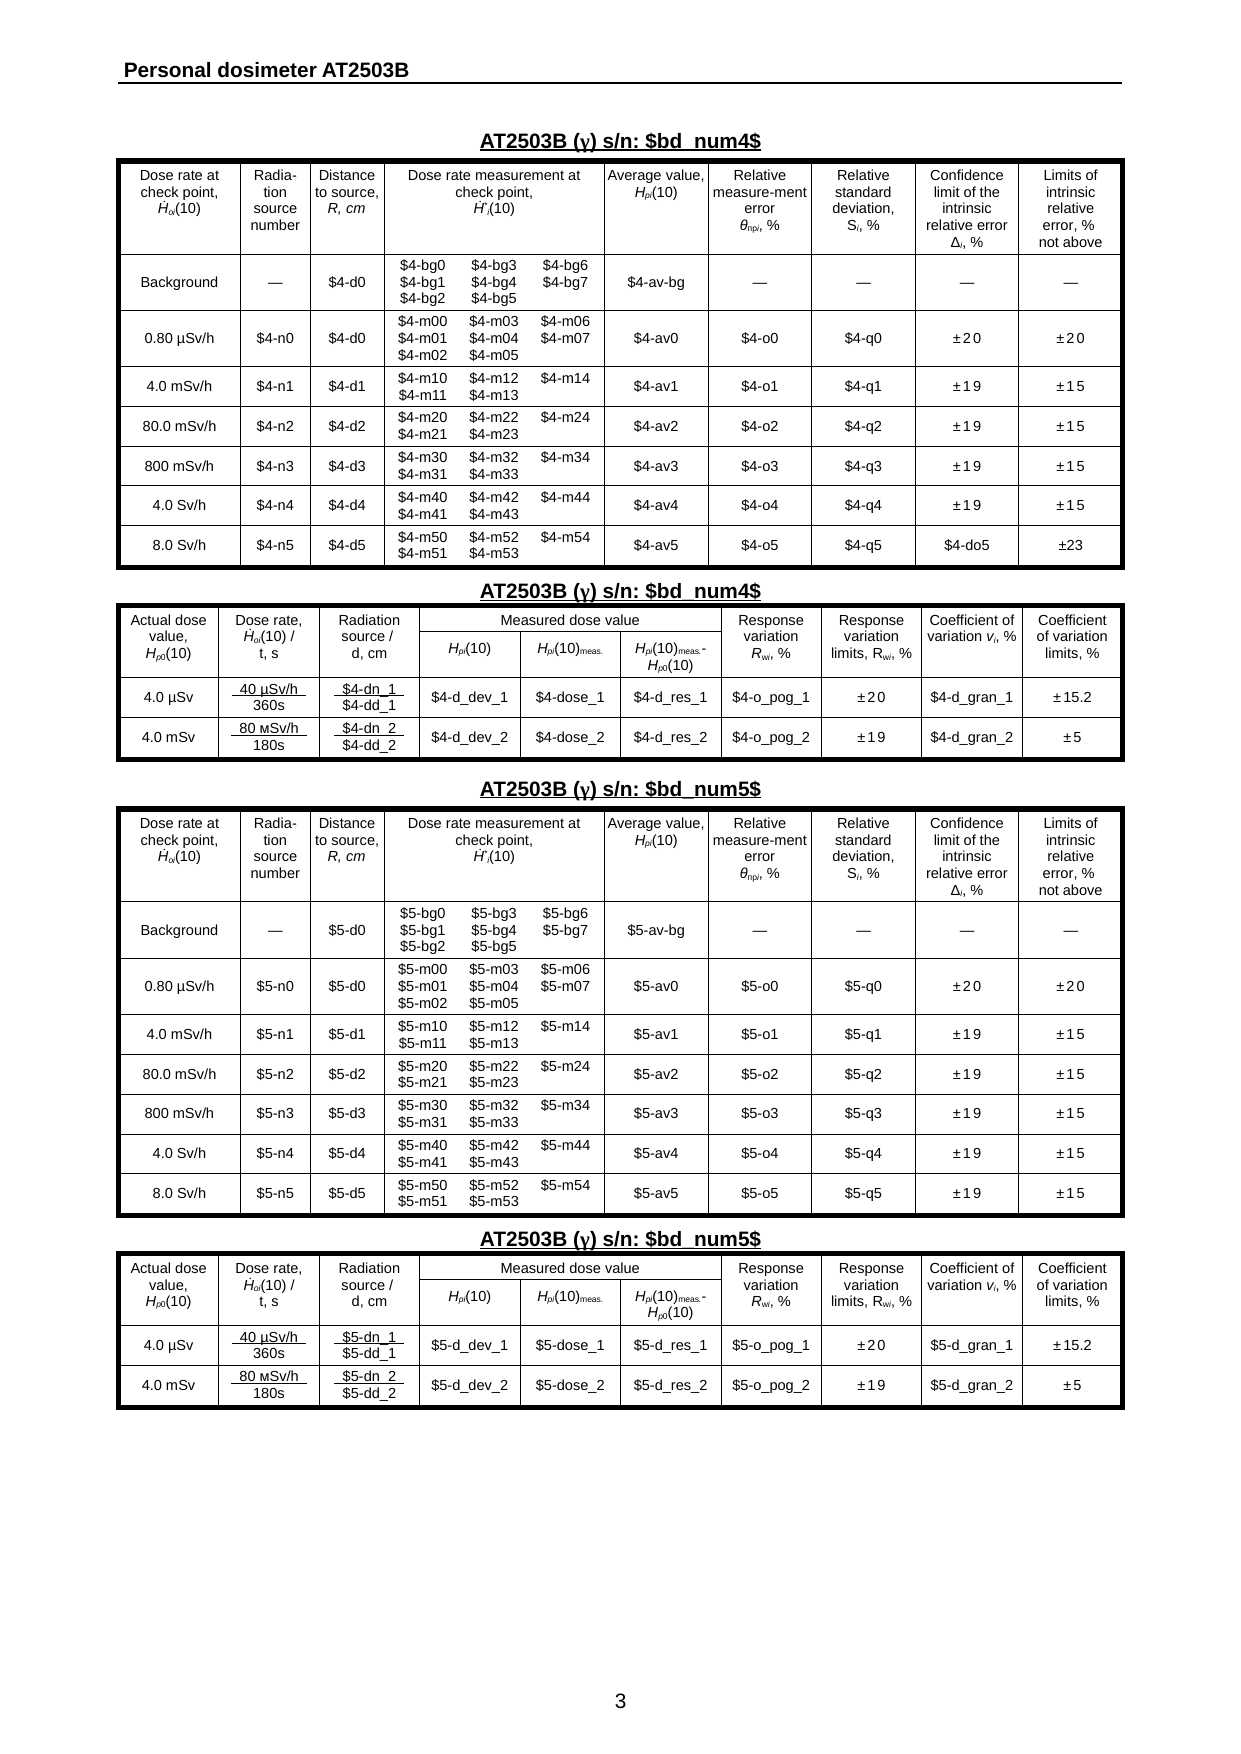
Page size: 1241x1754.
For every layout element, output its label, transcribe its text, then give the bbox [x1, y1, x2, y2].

table_cell 80.0 mSv/h [121, 407, 240, 446]
table_cell $4-av5 [605, 526, 708, 565]
table_cell Background [121, 255, 240, 310]
table_cell ±15 [1019, 1015, 1120, 1054]
table_cell 8.0 Sv/h [121, 1174, 240, 1213]
table_cell Response variation limits, Rwi, % [822, 608, 921, 677]
table_cell Actual dose value, Hp0(10) [121, 1256, 218, 1325]
table_cell $5-av0 [605, 959, 708, 1014]
table_cell $4-av4 [605, 486, 708, 525]
table_cell $4-dn_1 $4-dd_1 [320, 678, 419, 717]
table_cell $5-d0 [311, 902, 384, 958]
table_cell Hpi(10) [420, 632, 520, 677]
table_cell Coefficient of variation vi, % [922, 1256, 1022, 1325]
table_cell $5-m20 $5-m21 $5-m22 $5-m23 $5-m24 [385, 1055, 604, 1094]
table_cell 4.0 mSv [121, 718, 218, 757]
table_cell — [241, 255, 310, 310]
table_cell 80 мSv/h 180s [219, 718, 319, 757]
table_cell 80.0 mSv/h [121, 1055, 240, 1094]
table_cell $4-o_pog_1 [722, 678, 821, 717]
table_cell $5-q4 [812, 1135, 915, 1173]
table_cell $5-d_res_2 [621, 1366, 721, 1404]
table_cell $5-d_dev_2 [420, 1366, 520, 1404]
table_cell $4-m40 $4-m41 $4-m42 $4-m43 $4-m44 [385, 486, 604, 525]
table_cell Dose rate, Ḣoi(10) / t, s [219, 1256, 319, 1325]
table_cell $4-dn_2 $4-dd_2 [320, 718, 419, 757]
table_cell ±19 [916, 367, 1018, 406]
table_cell $5-av2 [605, 1055, 708, 1094]
table_cell Average value, Hpi(10) [605, 164, 708, 253]
table_cell Limits of intrinsic relative error, % not above [1019, 812, 1120, 901]
table_cell $4-d5 [311, 526, 384, 565]
table_cell 4.0 mSv/h [121, 367, 240, 406]
table_header AT2503B (γ) s/n: $bd_num4$ [118, 570, 1122, 603]
table_cell Relative measure-ment error θпрi, % [709, 164, 811, 253]
table_cell $5-o_pog_1 [722, 1326, 821, 1365]
table_cell Dose rate measurement at check point, Ḣ*i(10) [385, 812, 604, 901]
table_cell ±15 [1019, 407, 1120, 446]
table_cell $4-d2 [311, 407, 384, 446]
table_cell $4-m50 $4-m51 $4-m52 $4-m53 $4-m54 [385, 526, 604, 565]
table_cell ±15 [1019, 367, 1120, 406]
table_cell $5-q1 [812, 1015, 915, 1054]
table_cell $4-m10 $4-m11 $4-m12 $4-m13 $4-m14 [385, 367, 604, 406]
table_cell ±19 [916, 1095, 1018, 1133]
table_cell Average value, Hpi(10) [605, 812, 708, 901]
table_cell — [916, 255, 1018, 310]
table_cell $4-d_gran_1 [922, 678, 1022, 717]
table_cell Response variation Rwi, % [722, 1256, 821, 1325]
table_cell Hpi(10)meas.-Hp0(10) [621, 1280, 721, 1325]
table_cell $4-n3 [241, 447, 310, 485]
table_cell $4-d0 [311, 311, 384, 366]
table_cell Relative measure-ment error θпрi, % [709, 812, 811, 901]
table_cell 40 µSv/h 360s [219, 678, 319, 717]
table_cell 8.0 Sv/h [121, 526, 240, 565]
table_cell $5-m40 $5-m41 $5-m42 $5-m43 $5-m44 [385, 1135, 604, 1173]
table_cell $4-d1 [311, 367, 384, 406]
table_cell Relative standard deviation, Si, % [812, 164, 915, 253]
table_cell 800 mSv/h [121, 447, 240, 485]
table_cell Confidence limit of the intrinsic relative error Δi, % [916, 812, 1018, 901]
table_cell $5-d_res_1 [621, 1326, 721, 1365]
table_cell $4-o2 [709, 407, 811, 446]
table_cell $5-m50 $5-m51 $5-m52 $5-m53 $5-m54 [385, 1174, 604, 1213]
table_cell $5-q5 [812, 1174, 915, 1213]
table_cell Background [121, 902, 240, 958]
table_cell — [812, 255, 915, 310]
table_header AT2503B (γ) s/n: $bd_num4$ [118, 114, 1122, 158]
table_cell Limits of intrinsic relative error, % not above [1019, 164, 1120, 253]
table_cell 4.0 µSv [121, 678, 218, 717]
table_cell ±19 [916, 1135, 1018, 1173]
table_cell $5-dose_2 [521, 1366, 620, 1404]
table_cell Response variation Rwi, % [722, 608, 821, 677]
table_cell $4-d_dev_1 [420, 678, 520, 717]
table_cell $4-d_res_2 [621, 718, 721, 757]
table_cell $5-d3 [311, 1095, 384, 1133]
table_cell Hpi(10) [420, 1280, 520, 1325]
table_cell $4-n2 [241, 407, 310, 446]
table_cell $4-n1 [241, 367, 310, 406]
table_cell Distance to source, R, сm [311, 164, 384, 253]
table_cell $5-d2 [311, 1055, 384, 1094]
table_cell $5-o1 [709, 1015, 811, 1054]
table_cell $5-av3 [605, 1095, 708, 1133]
table_cell Actual dose value, Hp0(10) [121, 608, 218, 677]
table_cell ±19 [916, 1174, 1018, 1213]
table_cell ±19 [916, 407, 1018, 446]
table_cell Radiation source / d, cm [320, 1256, 419, 1325]
table_cell ±5 [1023, 1366, 1120, 1404]
table_cell $5-dn_1 $5-dd_1 [320, 1326, 419, 1365]
table_cell $5-d_dev_1 [420, 1326, 520, 1365]
table_cell Coefficient of variation vi, % [922, 608, 1022, 677]
table_cell ±19 [822, 1366, 921, 1404]
table_cell — [916, 902, 1018, 958]
table_cell ±15.2 [1023, 678, 1120, 717]
table_cell $4-o0 [709, 311, 811, 366]
table_cell Radia-tion source number [241, 164, 310, 253]
table_cell $5-d5 [311, 1174, 384, 1213]
table_cell $4-av0 [605, 311, 708, 366]
table_cell $5-av1 [605, 1015, 708, 1054]
table_cell $5-dn_2 $5-dd_2 [320, 1366, 419, 1404]
table_cell Measured dose value [420, 1256, 721, 1279]
table_cell $5-d_gran_2 [922, 1366, 1022, 1404]
table_cell ±15 [1019, 1095, 1120, 1133]
table_cell 80 мSv/h 180s [219, 1366, 319, 1404]
table_cell 4.0 Sv/h [121, 1135, 240, 1173]
table_cell $4-d_res_1 [621, 678, 721, 717]
table_cell Relative standard deviation, Si, % [812, 812, 915, 901]
table_cell $4-n0 [241, 311, 310, 366]
table_cell Dose rate measurement at check point, Ḣ*i(10) [385, 164, 604, 253]
table_cell $4-q2 [812, 407, 915, 446]
table_cell $4-q5 [812, 526, 915, 565]
table_cell — [1019, 255, 1120, 310]
table_cell 4.0 µSv [121, 1326, 218, 1365]
table_cell Distance to source, R, сm [311, 812, 384, 901]
table_cell — [709, 902, 811, 958]
table_cell ±20 [1019, 959, 1120, 1014]
table_cell $4-av-bg [605, 255, 708, 310]
table_cell 4.0 mSv/h [121, 1015, 240, 1054]
table_cell $5-dose_1 [521, 1326, 620, 1365]
table_cell $4-d_dev_2 [420, 718, 520, 757]
table_cell $5-av-bg [605, 902, 708, 958]
table_cell 40 µSv/h 360s [219, 1326, 319, 1365]
table_cell $5-n2 [241, 1055, 310, 1094]
table_cell Radia-tion source number [241, 812, 310, 901]
table_cell $4-dose_2 [521, 718, 620, 757]
table_cell ±15 [1019, 447, 1120, 485]
table_cell ±19 [916, 1015, 1018, 1054]
table_cell $4-o_pog_2 [722, 718, 821, 757]
table_cell ±20 [1019, 311, 1120, 366]
table_cell $5-o4 [709, 1135, 811, 1173]
table_cell ±15 [1019, 486, 1120, 525]
table_cell $4-n4 [241, 486, 310, 525]
table_cell — [709, 255, 811, 310]
table_cell $4-o3 [709, 447, 811, 485]
table_cell ±20 [916, 311, 1018, 366]
table_cell $4-dose_1 [521, 678, 620, 717]
table_cell $5-o2 [709, 1055, 811, 1094]
table_cell $5-n5 [241, 1174, 310, 1213]
table_cell ±20 [822, 1326, 921, 1365]
table_cell Response variation limits, Rwi, % [822, 1256, 921, 1325]
table_cell Coefficient of variation limits, % [1023, 608, 1120, 677]
table_cell $5-o_pog_2 [722, 1366, 821, 1404]
table_cell ±5 [1023, 718, 1120, 757]
table_cell $4-q0 [812, 311, 915, 366]
table_cell $4-m00 $4-m01 $4-m02 $4-m03 $4-m04 $4-m05 $4-m06 $4-m07 [385, 311, 604, 366]
table_cell $5-m00 $5-m01 $5-m02 $5-m03 $5-m04 $5-m05 $5-m06 $5-m07 [385, 959, 604, 1014]
table_cell $4-m30 $4-m31 $4-m32 $4-m33 $4-m34 [385, 447, 604, 485]
table_cell $4-av3 [605, 447, 708, 485]
table_cell $5-q0 [812, 959, 915, 1014]
table_cell $5-av4 [605, 1135, 708, 1173]
table_cell ±15.2 [1023, 1326, 1120, 1365]
table_cell $4-o1 [709, 367, 811, 406]
table_cell ±19 [916, 1055, 1018, 1094]
table_cell $5-d1 [311, 1015, 384, 1054]
table_cell ±19 [916, 486, 1018, 525]
table_cell 4.0 Sv/h [121, 486, 240, 525]
table_cell $5-q3 [812, 1095, 915, 1133]
table_cell $4-o4 [709, 486, 811, 525]
table_cell ±19 [916, 447, 1018, 485]
table_cell $4-n5 [241, 526, 310, 565]
table_cell $5-m10 $5-m11 $5-m12 $5-m13 $5-m14 [385, 1015, 604, 1054]
table_cell ±20 [822, 678, 921, 717]
table_cell $4-do5 [916, 526, 1018, 565]
table_cell ±19 [822, 718, 921, 757]
table_cell $5-o0 [709, 959, 811, 1014]
table_cell Radiation source / d, cm [320, 608, 419, 677]
table_cell $5-bg0 $5-bg1 $5-bg2 $5-bg3 $5-bg4 $5-bg5 $5-bg6 $5-bg7 [385, 902, 604, 958]
table_cell ±23 [1019, 526, 1120, 565]
table_cell $5-n4 [241, 1135, 310, 1173]
table_cell ±15 [1019, 1135, 1120, 1173]
table_cell Dose rate, Ḣoi(10) / t, s [219, 608, 319, 677]
table_cell $4-m20 $4-m21 $4-m22 $4-m23 $4-m24 [385, 407, 604, 446]
table_cell Dose rate at check point, Ḣoi(10) [121, 164, 240, 253]
table_cell $4-q4 [812, 486, 915, 525]
table_cell $4-d4 [311, 486, 384, 525]
table_header AT2503B (γ) s/n: $bd_num5$ [118, 762, 1122, 806]
table_cell Dose rate at check point, Ḣoi(10) [121, 812, 240, 901]
table_cell $4-bg0 $4-bg1 $4-bg2 $4-bg3 $4-bg4 $4-bg5 $4-bg6 $4-bg7 [385, 255, 604, 310]
table_cell Hpi(10)meas. [521, 1280, 620, 1325]
table_cell — [241, 902, 310, 958]
table_cell 800 mSv/h [121, 1095, 240, 1133]
table_cell $5-o5 [709, 1174, 811, 1213]
table_cell Hpi(10)meas.-Hp0(10) [621, 632, 721, 677]
table_cell $4-d0 [311, 255, 384, 310]
table_cell ±20 [916, 959, 1018, 1014]
table_cell Measured dose value [420, 608, 721, 631]
table_cell $4-av1 [605, 367, 708, 406]
table_header AT2503B (γ) s/n: $bd_num5$ [118, 1218, 1122, 1251]
table_cell $5-o3 [709, 1095, 811, 1133]
table_cell $4-d_gran_2 [922, 718, 1022, 757]
table_cell ±15 [1019, 1174, 1120, 1213]
table_cell $5-d4 [311, 1135, 384, 1173]
table_cell ±15 [1019, 1055, 1120, 1094]
table_cell $5-m30 $5-m31 $5-m32 $5-m33 $5-m34 [385, 1095, 604, 1133]
table_cell $5-n3 [241, 1095, 310, 1133]
table_cell 4.0 mSv [121, 1366, 218, 1404]
table_cell $5-av5 [605, 1174, 708, 1213]
table_cell $4-d3 [311, 447, 384, 485]
table_cell $5-n1 [241, 1015, 310, 1054]
table_cell — [1019, 902, 1120, 958]
table_cell $5-d_gran_1 [922, 1326, 1022, 1365]
table_cell Confidence limit of the intrinsic relative error Δi, % [916, 164, 1018, 253]
table_cell 0.80 µSv/h [121, 311, 240, 366]
table_cell Coefficient of variation limits, % [1023, 1256, 1120, 1325]
table_cell $4-o5 [709, 526, 811, 565]
table_cell $5-n0 [241, 959, 310, 1014]
table_cell $5-q2 [812, 1055, 915, 1094]
table_cell $5-d0 [311, 959, 384, 1014]
table_cell 0.80 µSv/h [121, 959, 240, 1014]
table_cell $4-q1 [812, 367, 915, 406]
table_cell $4-q3 [812, 447, 915, 485]
table_cell $4-av2 [605, 407, 708, 446]
table_cell Hpi(10)meas. [521, 632, 620, 677]
table_cell — [812, 902, 915, 958]
